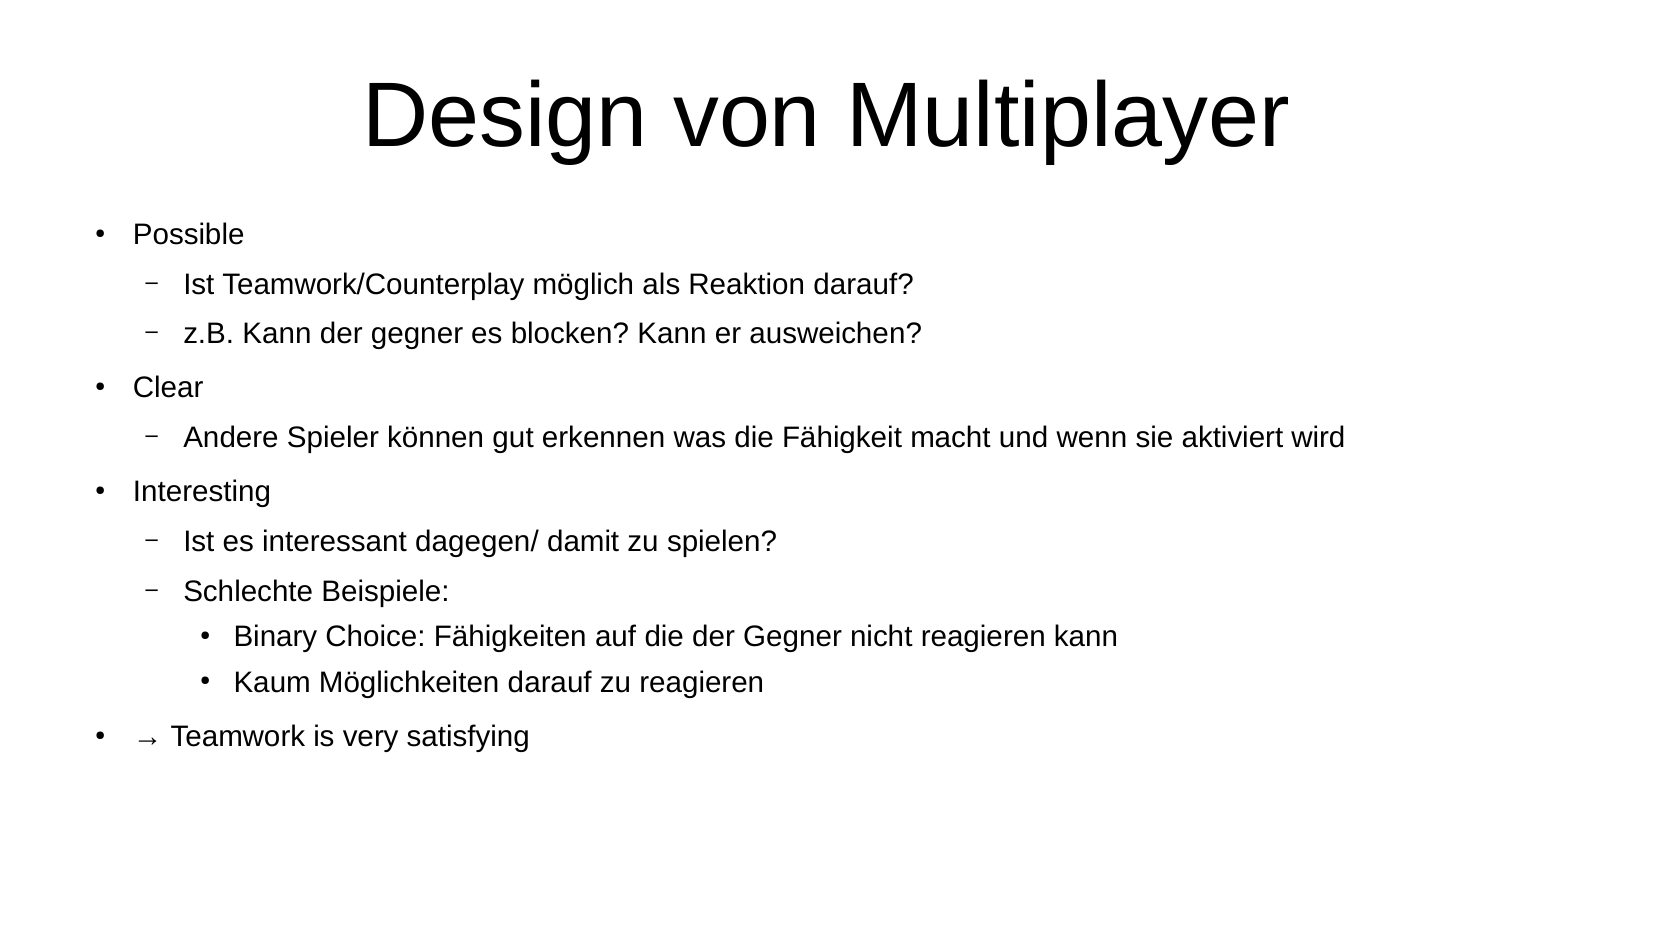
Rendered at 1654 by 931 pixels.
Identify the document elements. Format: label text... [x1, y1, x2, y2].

title Design von Multiplayer [82, 37, 1571, 193]
list Possible Ist Teamwork/Counterplay möglich als Reaktion darauf? z.B. Kann der gegner es blocken? Kann er ausweichen? Clear Andere Spieler können gut erkennen was die Fähigkeit macht und wenn sie aktiviert wird Interesting Ist es interessant dagegen/ damit zu spielen? Schlechte Beispiele: Binary Choice: Fähigkeiten auf die der Gegner nicht reagieren kann Kaum Möglichkeiten darauf zu reagieren → Teamwork is very satisfying [82, 217, 1571, 758]
